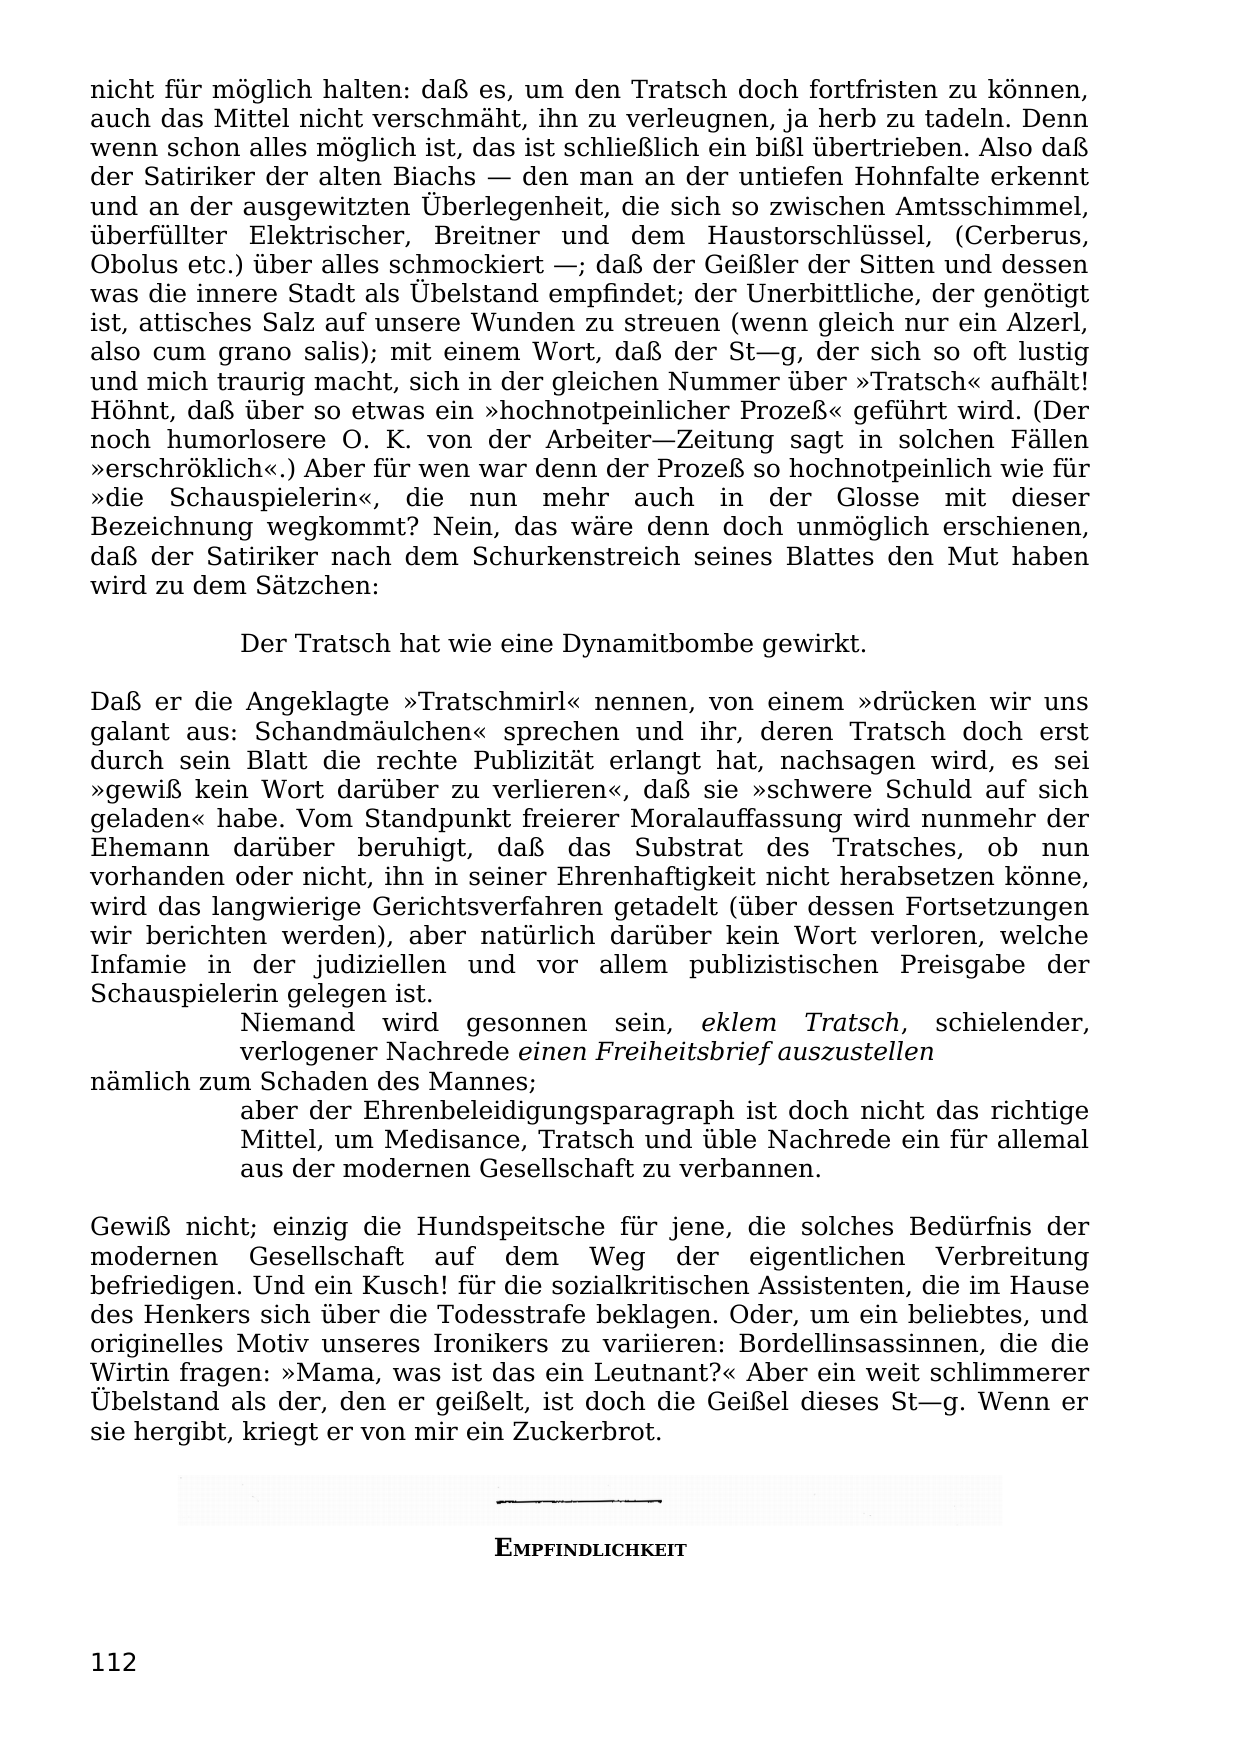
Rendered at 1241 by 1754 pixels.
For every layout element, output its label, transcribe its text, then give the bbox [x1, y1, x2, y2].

text Niemand wird gesonnen sein, eklem Tratsch, schielender, verlogener Nachrede einen Freiheitsbrief auszustellen [240, 1008, 1091, 1067]
text Daß er die Angeklagte »Tratschmirl« nennen, von einem »drücken wir uns galant aus: Schandmäulchen« sprechen und ihr, deren Tratsch doch erst durch sein Blatt die rechte Publizität erlangt hat, nachsagen wird, es sei »gewiß kein Wort darüber zu verlieren«, daß sie »schwere Schuld auf sich geladen« habe. Vom Standpunkt freierer Moralauffassung wird nunmehr der Ehemann darüber beruhigt, daß das Substrat des Tratsches, ob nun vorhanden oder nicht, ihn in seiner Ehrenhaftigkeit nicht herabsetzen könne, wird das langwierige Gerichtsverfahren getadelt (über dessen Fortsetzungen wir berichten werden), aber natürlich darüber kein Wort verloren, welche Infamie in der judiziellen und vor allem publizistischen Preisgabe der Schauspielerin gelegen ist. [90, 687, 1091, 1008]
text Der Tratsch hat wie eine Dynamitbombe gewirkt. [240, 629, 1091, 658]
text Empfindlichkeit [90, 1475, 1091, 1562]
text nämlich zum Schaden des Mannes; [90, 1067, 1091, 1096]
text nicht für möglich halten: daß es, um den Tratsch doch fortfristen zu können, auch das Mittel nicht verschmäht, ihn zu verleugnen, ja herb zu tadeln. Denn wenn schon alles möglich ist, das ist schließlich ein bißl übertrieben. Also daß der Satiriker der alten Biachs — den man an der untiefen Hohnfalte erkennt und an der ausgewitzten Überlegenheit, die sich so zwischen Amtsschimmel, überfüllter Elektrischer, Breitner und dem Haustorschlüssel, (Cerberus, Obolus etc.) über alles schmockiert —; daß der Geißler der Sitten und dessen was die innere Stadt als Übelstand empfindet; der Unerbittliche, der genötigt ist, attisches Salz auf unsere Wunden zu streuen (wenn gleich nur ein Alzerl, also cum grano salis); mit einem Wort, daß der St—g, der sich so oft lustig und mich traurig macht, sich in der gleichen Nummer über »Tratsch« aufhält! Höhnt, daß über so etwas ein »hochnotpeinlicher Prozeß« geführt wird. (Der noch humorlosere O. K. von der Arbeiter—Zeitung sagt in solchen Fällen »erschröklich«.) Aber für wen war denn der Prozeß so hochnotpeinlich wie für »die Schauspielerin«, die nun mehr auch in der Glosse mit dieser Bezeichnung wegkommt? Nein, das wäre denn doch unmöglich erschienen, daß der Satiriker nach dem Schurkenstreich seines Blattes den Mut haben wird zu dem Sätzchen: [90, 75, 1091, 600]
text Gewiß nicht; einzig die Hundspeitsche für jene, die solches Bedürfnis der modernen Gesellschaft auf dem Weg der eigentlichen Verbreitung befriedigen. Und ein Kusch! für die sozialkritischen Assistenten, die im Hause des Henkers sich über die Todesstrafe beklagen. Oder, um ein beliebtes, und originelles Motiv unseres Ironikers zu variieren: Bordellinsassinnen, die die Wirtin fragen: »Mama, was ist das ein Leutnant?« Aber ein weit schlimmerer Übelstand als der, den er geißelt, ist doch die Geißel dieses St—g. Wenn er sie hergibt, kriegt er von mir ein Zuckerbrot. [90, 1212, 1091, 1446]
picture [177, 1475, 1003, 1526]
text aber der Ehrenbeleidigungsparagraph ist doch nicht das richtige Mittel, um Medisance, Tratsch und üble Nachrede ein für allemal aus der modernen Gesellschaft zu verbannen. [240, 1096, 1091, 1183]
